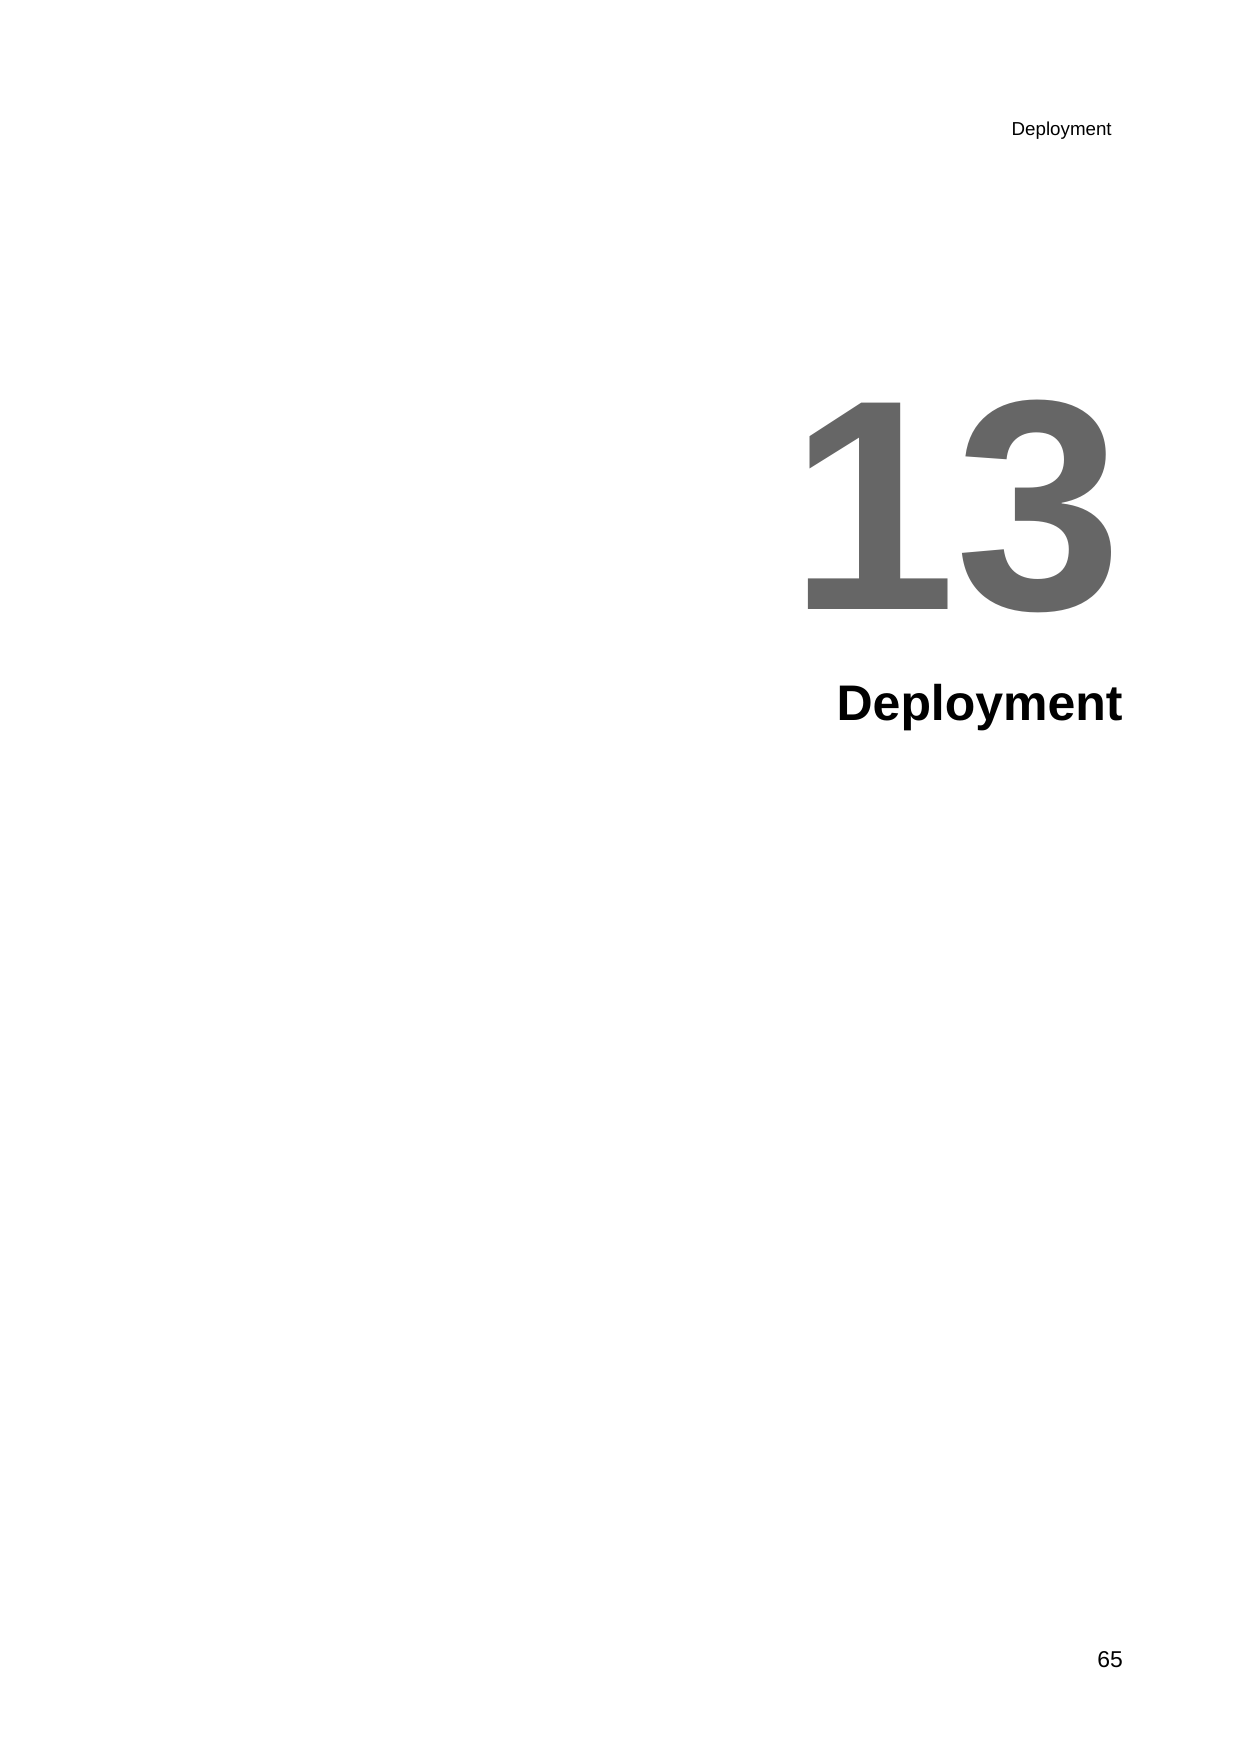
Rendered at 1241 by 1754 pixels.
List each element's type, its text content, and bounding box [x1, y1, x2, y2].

subtitle Deployment [81, 328, 1122, 731]
